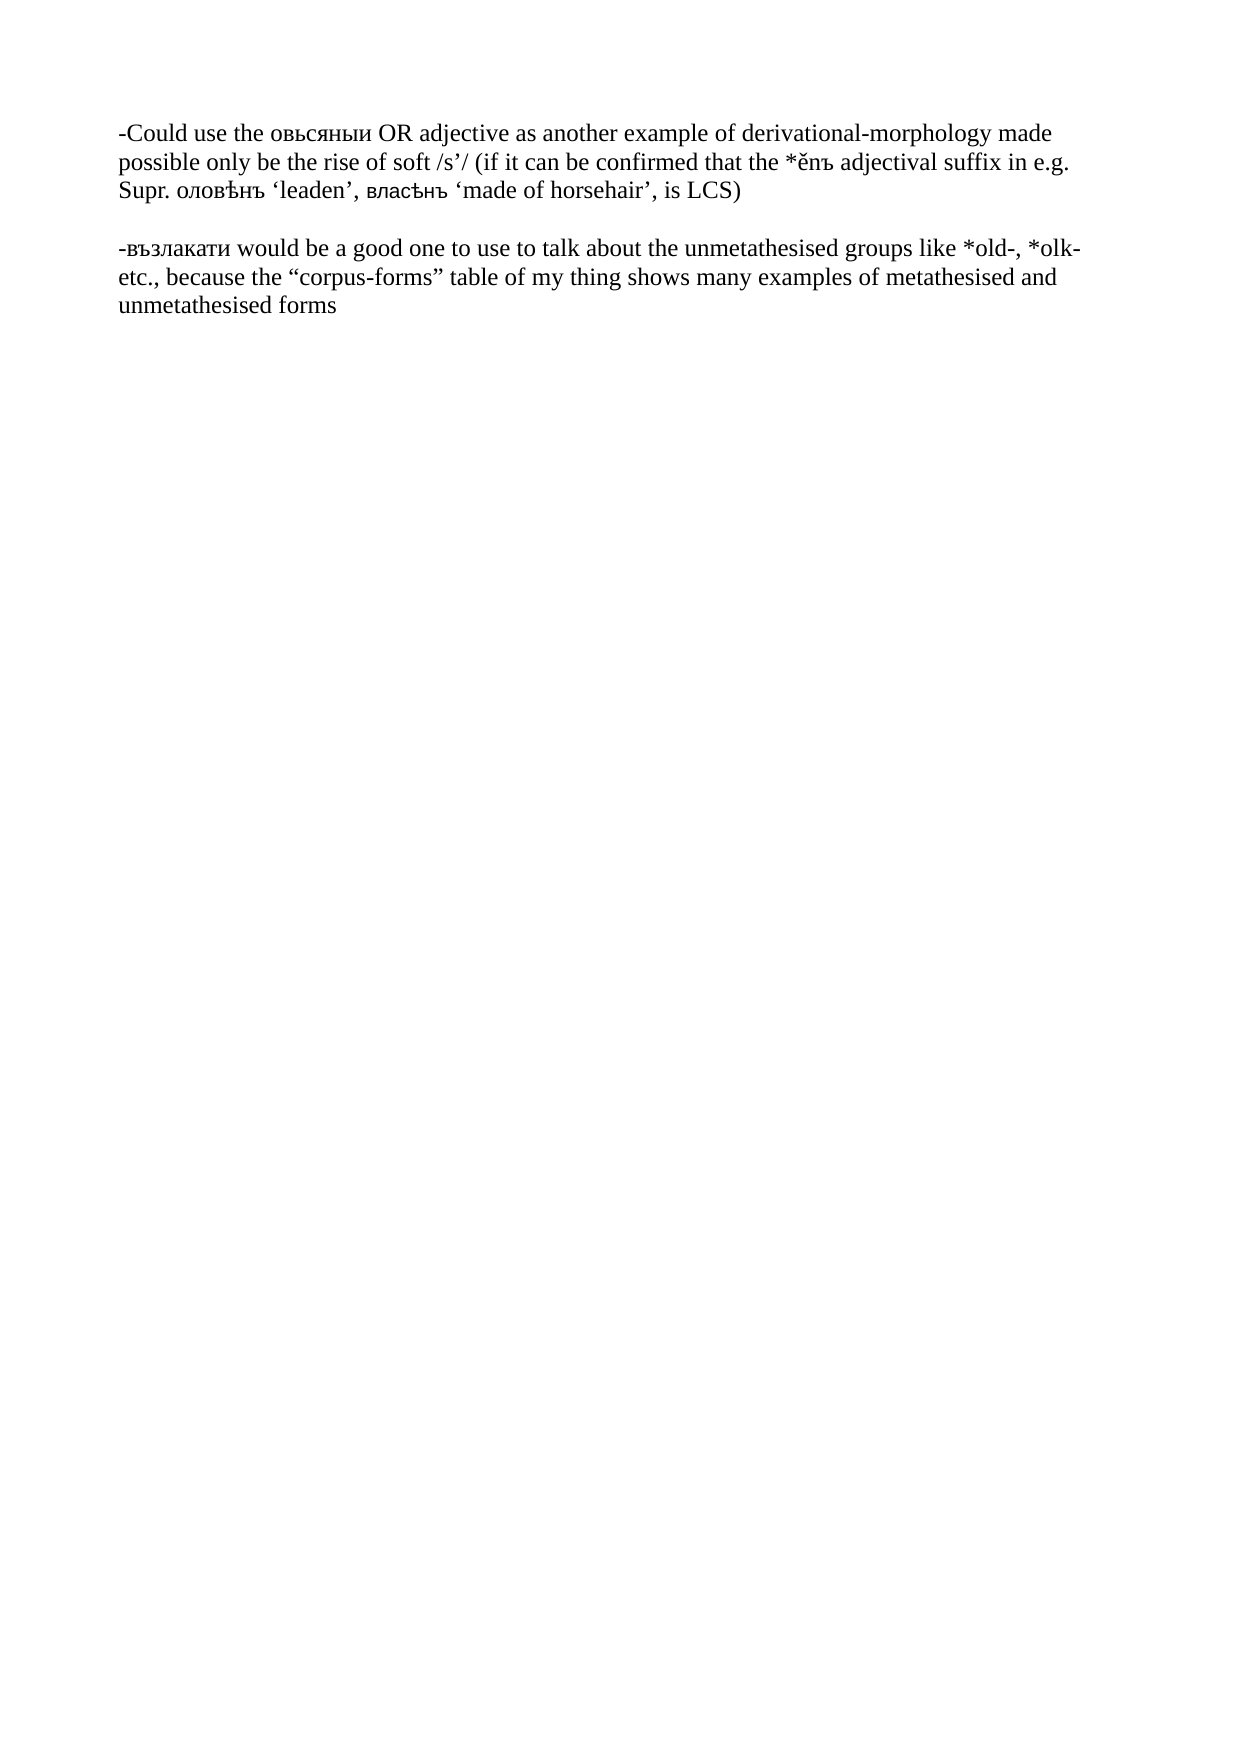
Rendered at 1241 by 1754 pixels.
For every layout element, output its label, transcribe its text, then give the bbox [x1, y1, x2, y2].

text -възлакати would be a good one to use to talk about the unmetathesised groups like *old-, *olk- etc., because the “corpus-forms” table of my thing shows many examples of metathesised and unmetathesised forms [118, 233, 1122, 319]
text -Could use the овьсяныи OR adjective as another example of derivational-morphology made possible only be the rise of soft /s’/ (if it can be confirmed that the *ěnъ adjectival suffix in e.g. Supr. оловѣнъ ‘leaden’, власѣнъ ‘made of horsehair’, is LCS) [118, 118, 1122, 204]
